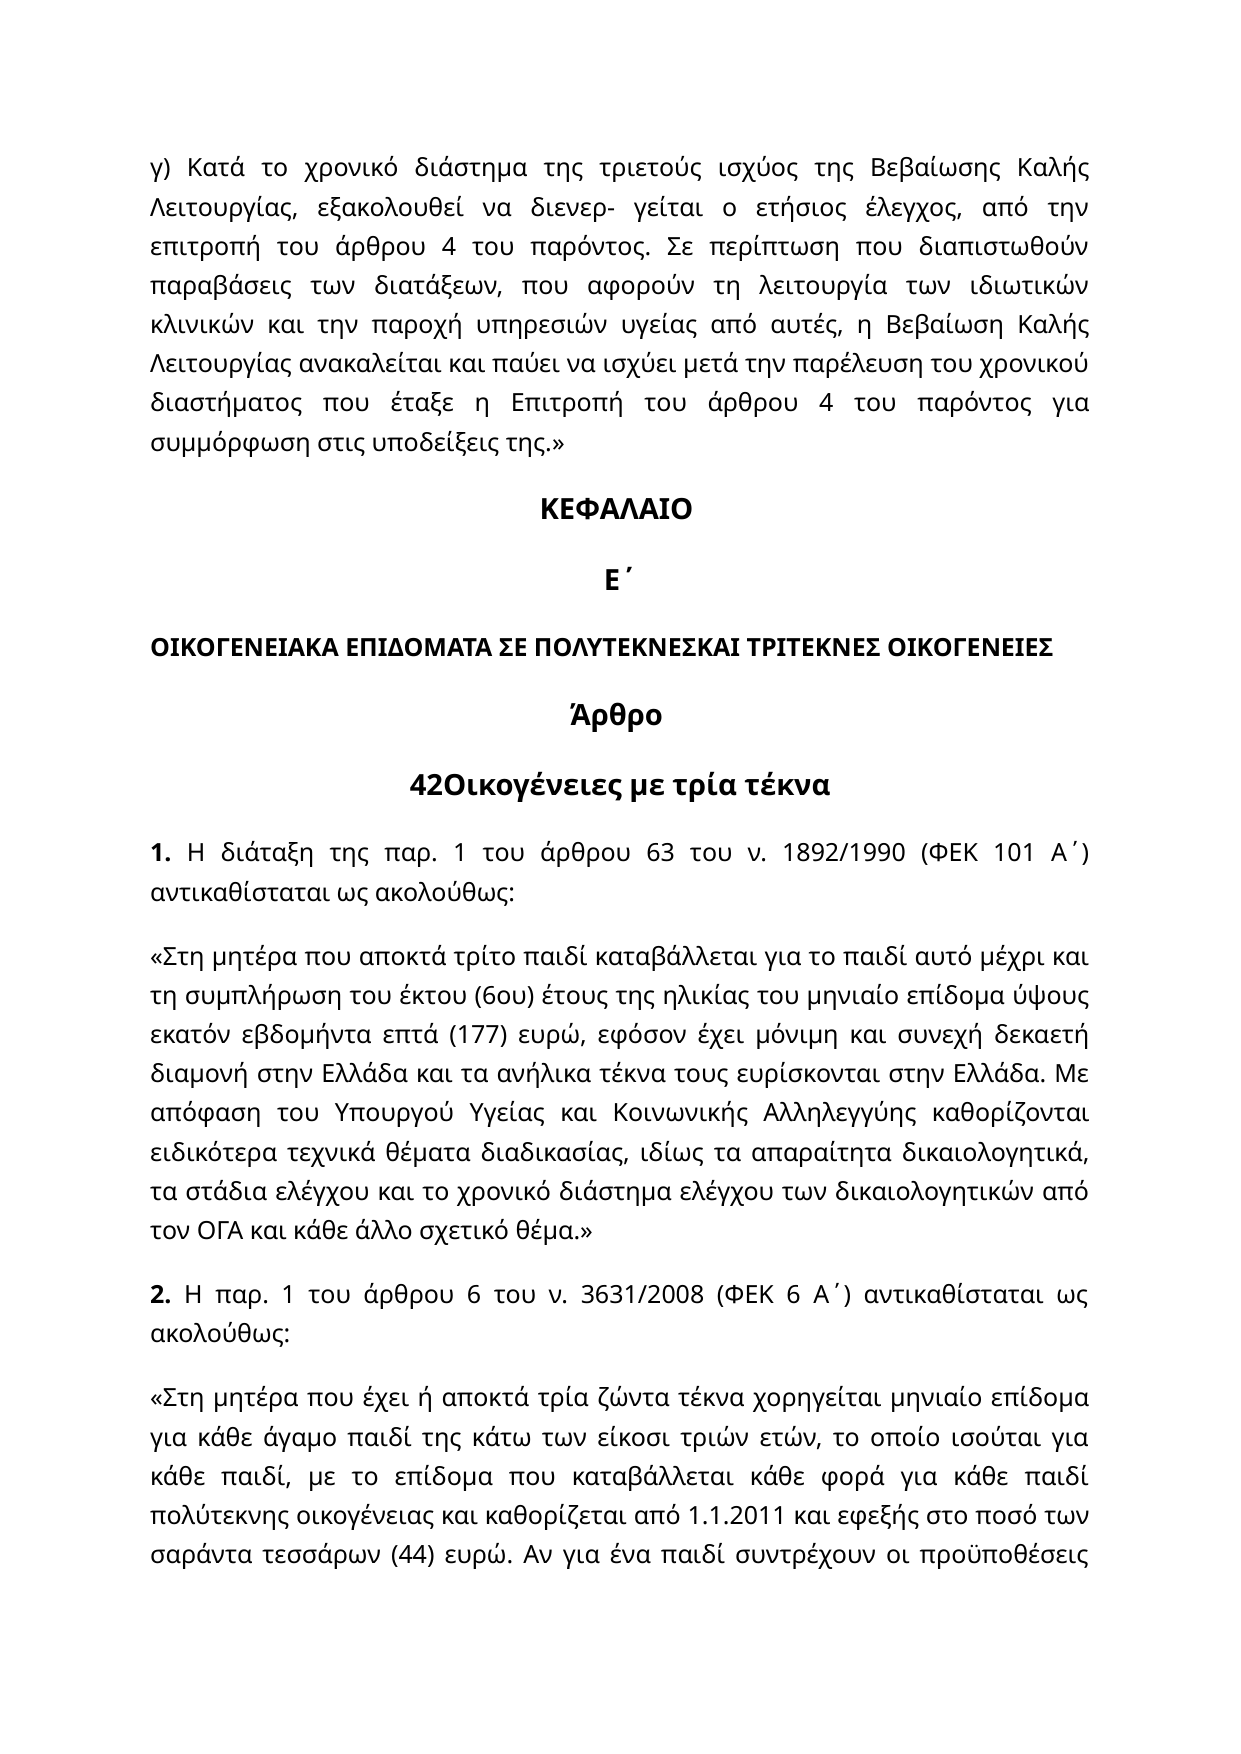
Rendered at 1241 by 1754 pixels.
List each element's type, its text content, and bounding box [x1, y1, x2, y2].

text 1. Η διάταξη της παρ. 1 του άρθρου 63 του ν. 1892/1990 (ΦΕΚ 101 Α΄) αντικαθίσταται ως ακολούθως: [150, 835, 1090, 908]
subtitle Ε΄ [150, 559, 1090, 599]
text «Στη μητέρα που αποκτά τρίτο παιδί καταβάλλεται για το παιδί αυτό μέχρι και τη συμπλήρωση του έκτου (6ου) έτους της ηλικίας του μηνιαίο επίδομα ύψους εκατόν εβδομήντα επτά (177) ευρώ, εφόσον έχει μόνιμη και συνεχή δεκαετή διαμονή στην Ελλάδα και τα ανήλικα τέκνα τους ευρίσκονται στην Ελλάδα. Με απόφαση του Υπουργού Υγείας και Κοινωνικής Αλληλεγγύης καθορίζονται ειδικότερα τεχνικά θέματα διαδικασίας, ιδίως τα απαραίτητα δικαιολογητικά, τα στάδια ελέγχου και το χρονικό διάστημα ελέγχου των δικαιολογητικών από τον ΟΓΑ και κάθε άλλο σχετικό θέμα.» [150, 938, 1090, 1247]
subtitle Άρθρο [150, 694, 1090, 733]
text γ) Κατά το χρονικό διάστημα της τριετούς ισχύος της Βεβαίωσης Καλής Λειτουργίας, εξακολουθεί να διενερ- γείται ο ετήσιος έλεγχος, από την επιτροπή του άρθρου 4 του παρόντος. Σε περίπτωση που διαπιστωθούν παραβάσεις των διατάξεων, που αφορούν τη λειτουργία των ιδιωτικών κλινικών και την παροχή υπηρεσιών υγείας από αυτές, η Βεβαίωση Καλής Λειτουργίας ανακαλείται και παύει να ισχύει μετά την παρέλευση του χρονικού διαστήματος που έταξε η Επιτροπή του άρθρου 4 του παρόντος για συμμόρφωση στις υποδείξεις της.» [150, 150, 1090, 458]
subtitle ΚΕΦΑΛΑΙΟ [150, 488, 1090, 528]
subtitle 42Οικογένειες με τρία τέκνα [150, 764, 1090, 804]
text ΟΙΚΟΓΕΝΕΙΑΚΑ ΕΠΙΔΟΜΑΤΑ ΣΕ ΠΟΛΥΤΕΚΝΕΣΚΑΙ ΤΡΙΤΕΚΝΕΣ ΟΙΚΟΓΕΝΕΙΕΣ [150, 629, 1090, 664]
text 2. Η παρ. 1 του άρθρου 6 του ν. 3631/2008 (ΦΕΚ 6 Α΄) αντικαθίσταται ως ακολούθως: [150, 1277, 1090, 1350]
text «Στη μητέρα που έχει ή αποκτά τρία ζώντα τέκνα χορηγείται μηνιαίο επίδομα για κάθε άγαμο παιδί της κάτω των είκοσι τριών ετών, το οποίο ισούται για κάθε παιδί, με το επίδομα που καταβάλλεται κάθε φορά για κάθε παιδί πολύτεκνης οικογένειας και καθορίζεται από 1.1.2011 και εφεξής στο ποσό των σαράντα τεσσάρων (44) ευρώ. Αν για ένα παιδί συντρέχουν οι προϋποθέσεις [150, 1380, 1090, 1571]
